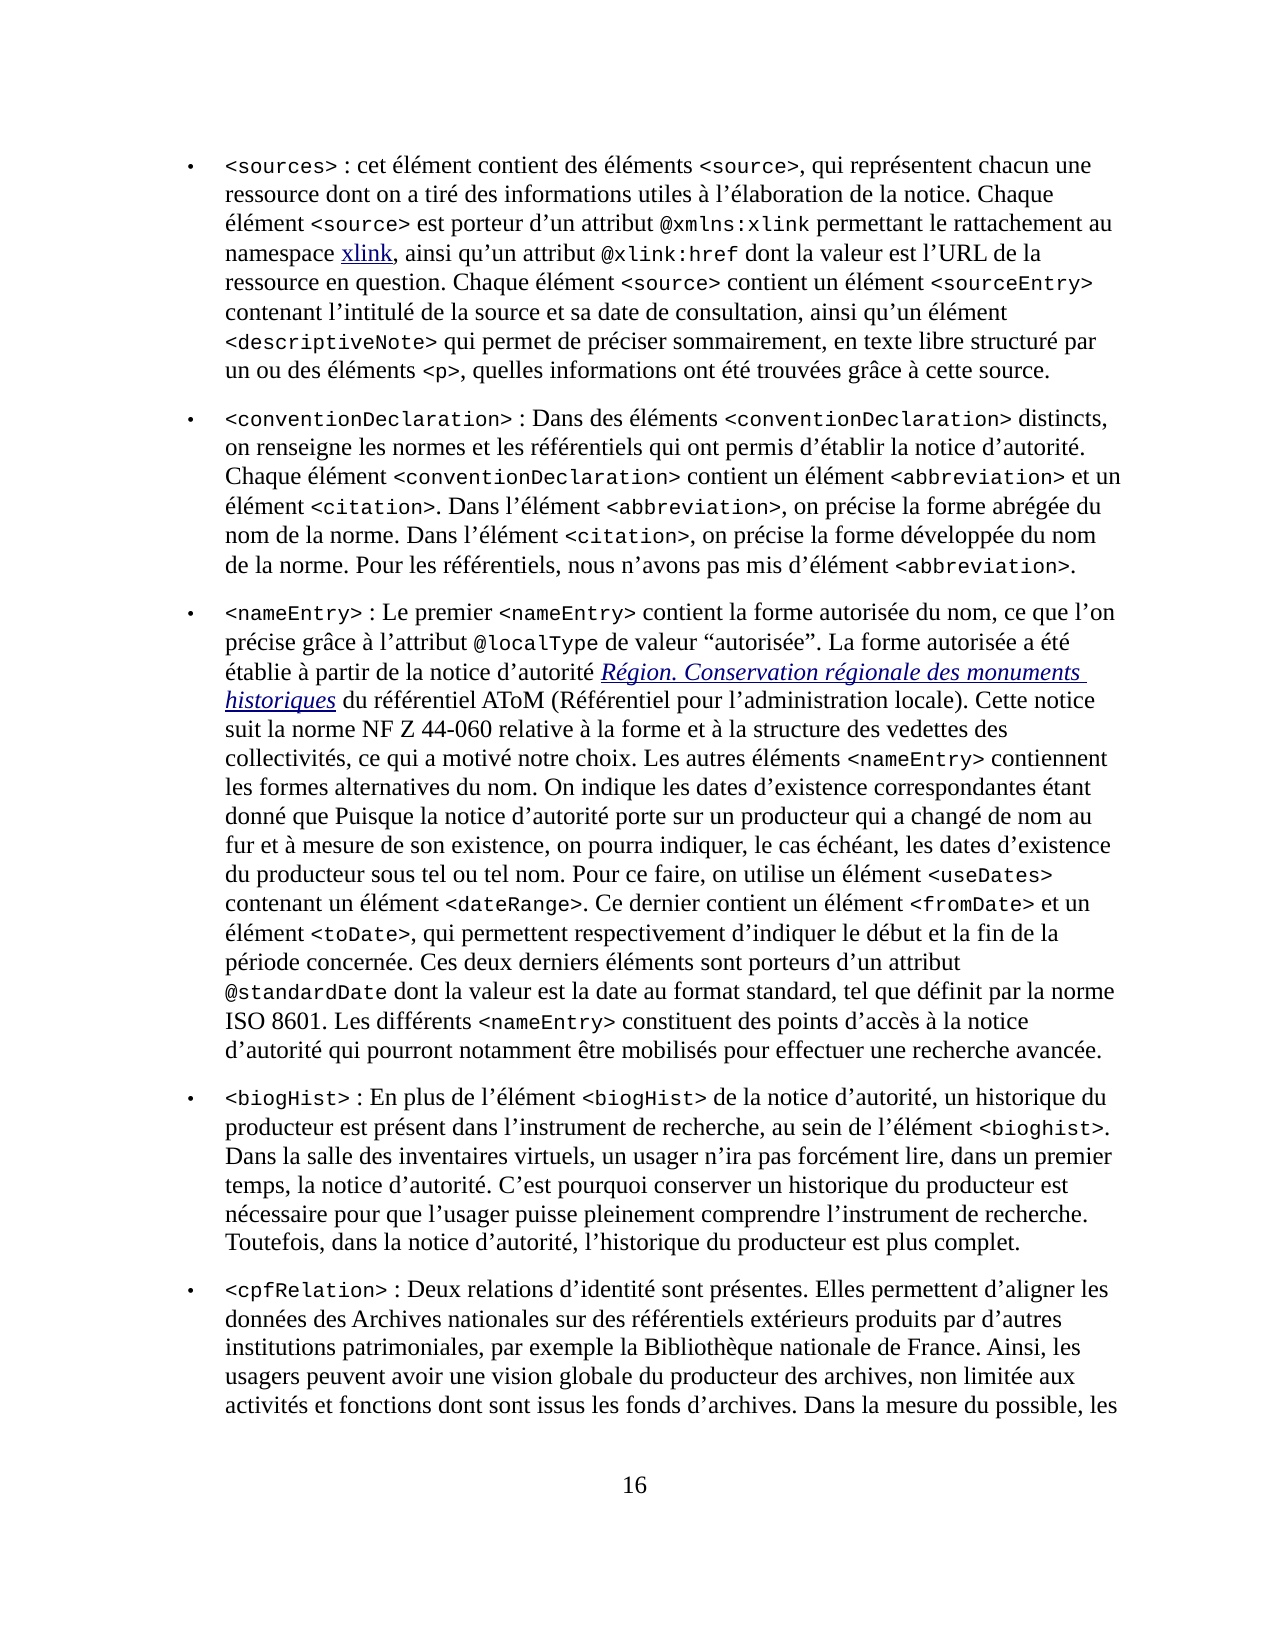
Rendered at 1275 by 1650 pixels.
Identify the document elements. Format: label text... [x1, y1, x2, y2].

list <conventionDeclaration> : Dans des éléments <conventionDeclaration> distincts, on renseigne les normes et les référentiels qui ont permis d’établir la notice d’autorité. Chaque élément <conventionDeclaration> contient un élément <abbreviation> et un élément <citation>. Dans l’élément <abbreviation>, on précise la forme abrégée du nom de la norme. Dans l’élément <citation>, on précise la forme développée du nom de la norme. Pour les référentiels, nous n’avons pas mis d’élément <abbreviation>. [187, 403, 1125, 579]
list <biogHist> : En plus de l’élément <biogHist> de la notice d’autorité, un historique du producteur est présent dans l’instrument de recherche, au sein de l’élément <bioghist>. Dans la salle des inventaires virtuels, un usager n’ira pas forcément lire, dans un premier temps, la notice d’autorité. C’est pourquoi conserver un historique du producteur est nécessaire pour que l’usager puisse pleinement comprendre l’instrument de recherche. Toutefois, dans la notice d’autorité, l’historique du producteur est plus complet. [187, 1082, 1125, 1256]
list <nameEntry> : Le premier <nameEntry> contient la forme autorisée du nom, ce que l’on précise grâce à l’attribut @localType de valeur “autorisée”. La forme autorisée a été établie à partir de la notice d’autorité Région. Conservation régionale des monuments historiques du référentiel AToM (Référentiel pour l’administration locale). Cette notice suit la norme NF Z 44-060 relative à la forme et à la structure des vedettes des collectivités, ce qui a motivé notre choix. Les autres éléments <nameEntry> contiennent les formes alternatives du nom. On indique les dates d’existence correspondantes étant donné que Puisque la notice d’autorité porte sur un producteur qui a changé de nom au fur et à mesure de son existence, on pourra indiquer, le cas échéant, les dates d’existence du producteur sous tel ou tel nom. Pour ce faire, on utilise un élément <useDates> contenant un élément <dateRange>. Ce dernier contient un élément <fromDate> et un élément <toDate>, qui permettent respectivement d’indiquer le début et la fin de la période concernée. Ces deux derniers éléments sont porteurs d’un attribut @standardDate dont la valeur est la date au format standard, tel que définit par la norme ISO 8601. Les différents <nameEntry> constituent des points d’accès à la notice d’autorité qui pourront notamment être mobilisés pour effectuer une recherche avancée. [187, 597, 1125, 1064]
list <sources> : cet élément contient des éléments <source>, qui représentent chacun une ressource dont on a tiré des informations utiles à l’élaboration de la notice. Chaque élément <source> est porteur d’un attribut @xmlns:xlink permettant le rattachement au namespace xlink, ainsi qu’un attribut @xlink:href dont la valeur est l’URL de la ressource en question. Chaque élément <source> contient un élément <sourceEntry> contenant l’intitulé de la source et sa date de consultation, ainsi qu’un élément <descriptiveNote> qui permet de préciser sommairement, en texte libre structuré par un ou des éléments <p>, quelles informations ont été trouvées grâce à cette source. [187, 150, 1125, 385]
list <cpfRelation> : Deux relations d’identité sont présentes. Elles permettent d’aligner les données des Archives nationales sur des référentiels extérieurs produits par d’autres institutions patrimoniales, par exemple la Bibliothèque nationale de France. Ainsi, les usagers peuvent avoir une vision globale du producteur des archives, non limitée aux activités et fonctions dont sont issus les fonds d’archives. Dans la mesure du possible, les [187, 1274, 1125, 1419]
